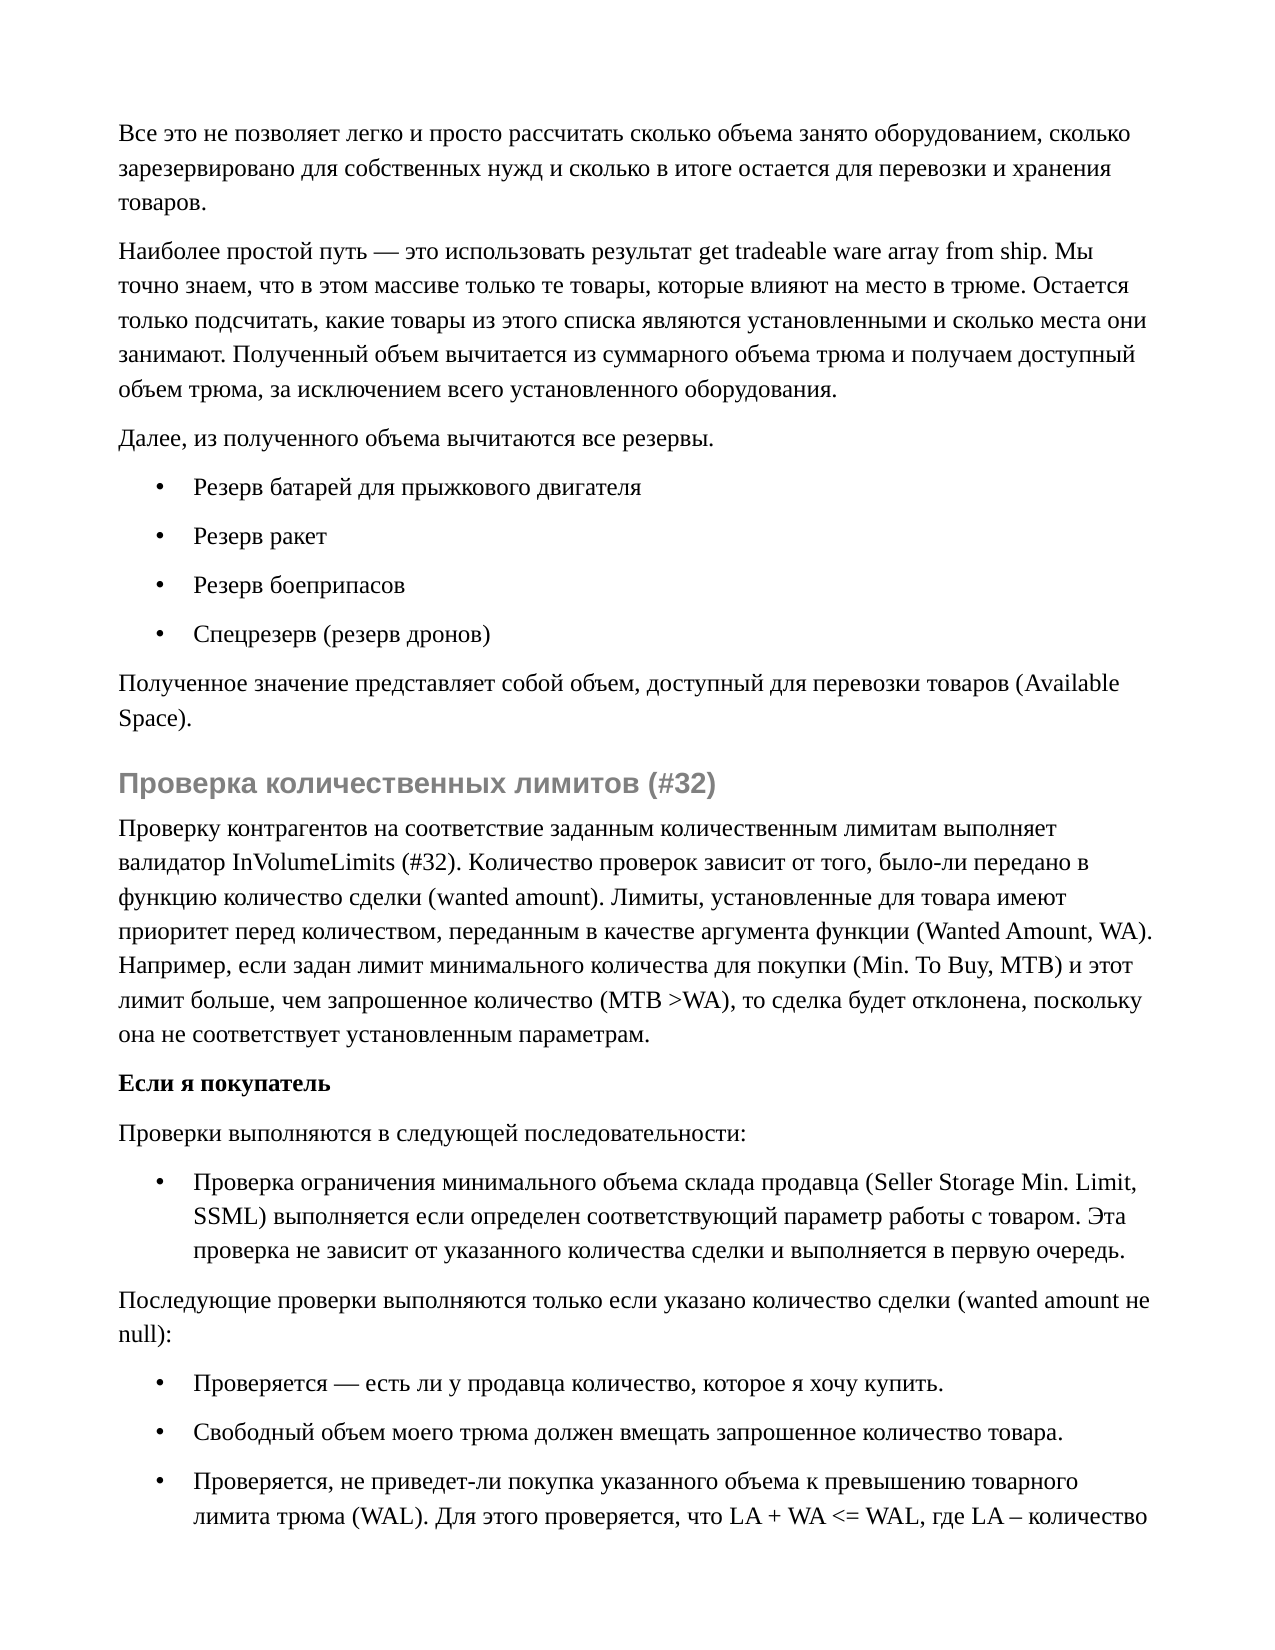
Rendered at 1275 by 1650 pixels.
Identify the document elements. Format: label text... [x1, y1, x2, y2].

list Резерв батарей для прыжкового двигателя [156, 472, 1157, 501]
list Проверяется, не приведет-ли покупка указанного объема к превышению товарного лимита трюма (WAL). Для этого проверяется, что LA + WA <= WAL, где LA – количество [156, 1466, 1157, 1529]
list Свободный объем моего трюма должен вмещать запрошенное количество товара. [156, 1417, 1157, 1446]
text Проверку контрагентов на соответствие заданным количественным лимитам выполняет валидатор InVolumeLimits (#32). Количество проверок зависит от того, было-ли передано в функцию количество сделки (wanted amount). Лимиты, установленные для товара имеют приоритет перед количеством, переданным в качестве аргумента функции (Wanted Amount, WA). Например, если задан лимит минимального количества для покупки (Min. To Buy, MTB) и этот лимит больше, чем запрошенное количество (MTB >WA), то сделка будет отклонена, поскольку она не соответствует установленным параметрам. [118, 813, 1157, 1048]
list Проверка ограничения минимального объема склада продавца (Seller Storage Min. Limit, SSML) выполняется если определен соответствующий параметр работы с товаром. Эта проверка не зависит от указанного количества сделки и выполняется в первую очередь. [156, 1167, 1157, 1264]
text Все это не позволяет легко и просто рассчитать сколько объема занято оборудованием, сколько зарезервировано для собственных нужд и сколько в итоге остается для перевозки и хранения товаров. [118, 118, 1157, 216]
text Наиболее простой путь — это использовать результат get tradeable ware array from ship. Мы точно знаем, что в этом массиве только те товары, которые влияют на место в трюме. Остается только подсчитать, какие товары из этого списка являются установленными и сколько места они занимают. Полученный объем вычитается из суммарного объема трюма и получаем доступный объем трюма, за исключением всего установленного оборудования. [118, 236, 1157, 403]
subtitle Проверка количественных лимитов (#32) [118, 767, 1157, 800]
list Проверяется — есть ли у продавца количество, которое я хочу купить. [156, 1368, 1157, 1397]
list Резерв боеприпасов [156, 570, 1157, 599]
text Полученное значение представляет собой объем, доступный для перевозки товаров (Available Space). [118, 668, 1157, 732]
text Далее, из полученного объема вычитаются все резервы. [118, 423, 1157, 452]
list Спецрезерв (резерв дронов) [156, 619, 1157, 648]
list Резерв ракет [156, 521, 1157, 550]
text Проверки выполняются в следующей последовательности: [118, 1118, 1157, 1146]
text Если я покупатель [118, 1068, 1157, 1097]
text Последующие проверки выполняются только если указано количество сделки (wanted amount не null): [118, 1285, 1157, 1348]
